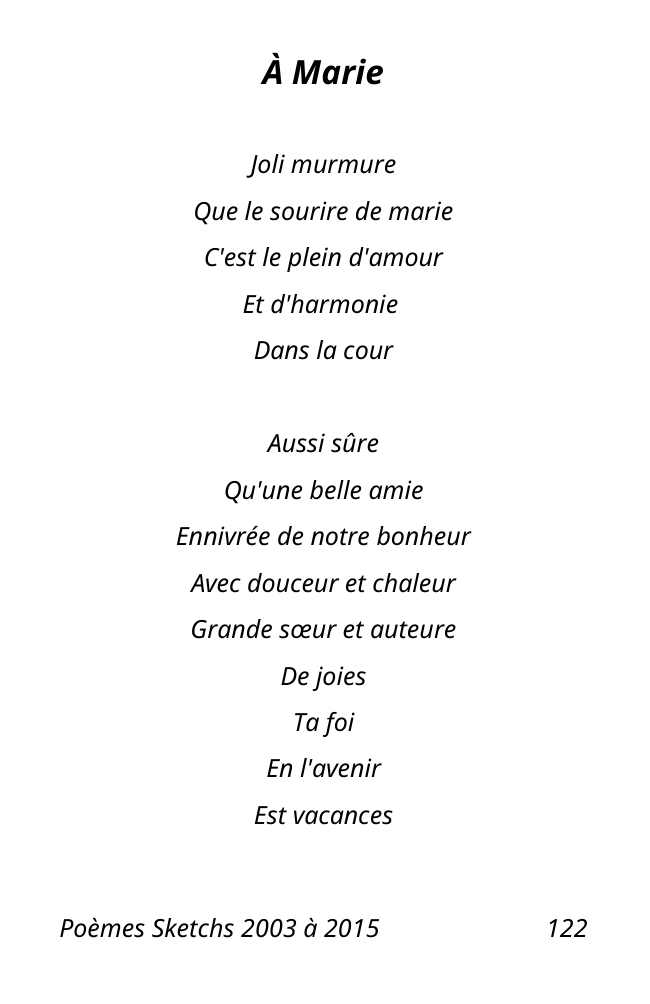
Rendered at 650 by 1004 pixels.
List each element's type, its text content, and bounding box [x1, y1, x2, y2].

text Et d'harmonie [59, 287, 591, 321]
text En l'avenir [59, 751, 591, 785]
text Joli murmure [59, 147, 591, 181]
subtitle À Marie [59, 49, 591, 95]
text Que le sourire de marie [59, 194, 591, 228]
text Dans la cour [59, 333, 591, 367]
text Qu'une belle amie [59, 473, 591, 507]
text C'est le plein d'amour [59, 240, 591, 274]
text De joies [59, 658, 591, 692]
text Grande sœur et auteure [59, 612, 591, 646]
text Aussi sûre [59, 426, 591, 460]
text Avec douceur et chaleur [59, 566, 591, 599]
text Ennivrée de notre bonheur [59, 519, 591, 553]
text Est vacances [59, 798, 591, 832]
text Ta foi [59, 705, 591, 739]
